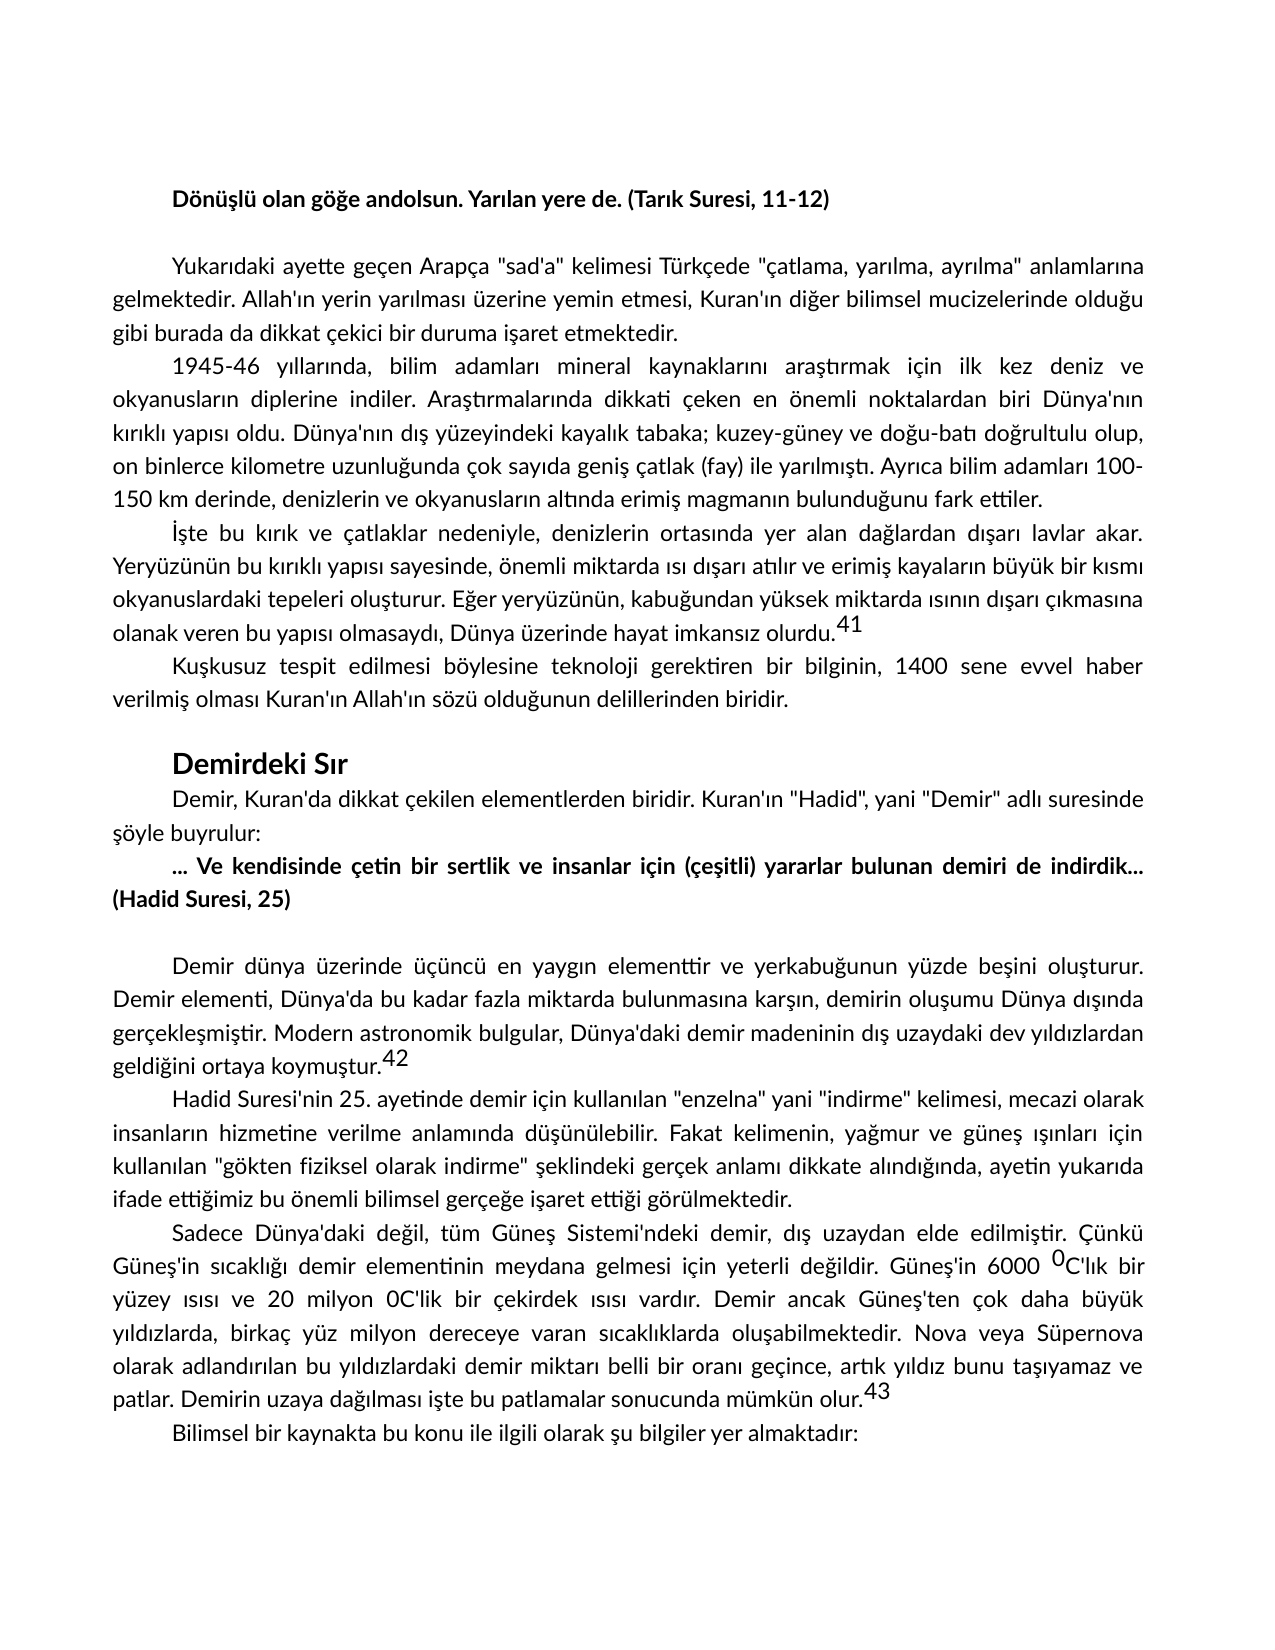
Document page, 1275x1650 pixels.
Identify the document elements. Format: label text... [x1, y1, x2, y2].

text Demir, Kuran'da dikkat çekilen elementlerden biridir. Kuran'ın "Hadid", yani "Demir" adlı suresinde şöyle buyrulur: [112, 781, 1145, 848]
text Yukarıdaki ayette geçen Arapça "sad'a" kelimesi Türkçede "çatlama, yarılma, ayrılma" anlamlarına gelmektedir. Allah'ın yerin yarılması üzerine yemin etmesi, Kuran'ın diğer bilimsel mucizelerinde olduğu gibi burada da dikkat çekici bir duruma işaret etmektedir. [112, 248, 1145, 348]
text 1945-46 yıllarında, bilim adamları mineral kaynaklarını araştırmak için ilk kez deniz ve okyanusların diplerine indiler. Araştırmalarında dikkati çeken en önemli noktalardan biri Dünya'nın kırıklı yapısı oldu. Dünya'nın dış yüzeyindeki kayalık tabaka; kuzey-güney ve doğu-batı doğrultulu olup, on binlerce kilometre uzunluğunda çok sayıda geniş çatlak (fay) ile yarılmıştı. Ayrıca bilim adamları 100-150 km derinde, denizlerin ve okyanusların altında erimiş magmanın bulunduğunu fark ettiler. [112, 348, 1145, 514]
text Demirdeki Sır [112, 748, 1145, 781]
text Sadece Dünya'daki değil, tüm Güneş Sistemi'ndeki demir, dış uzaydan elde edilmiştir. Çünkü Güneş'in sıcaklığı demir elementinin meydana gelmesi için yeterli değildir. Güneş'in 6000 0C'lık bir yüzey ısısı ve 20 milyon 0C'lik bir çekirdek ısısı vardır. Demir ancak Güneş'ten çok daha büyük yıldızlarda, birkaç yüz milyon dereceye varan sıcaklıklarda oluşabilmektedir. Nova veya Süpernova olarak adlandırılan bu yıldızlardaki demir miktarı belli bir oranı geçince, artık yıldız bunu taşıyamaz ve patlar. Demirin uzaya dağılması işte bu patlamalar sonucunda mümkün olur.43 [112, 1214, 1145, 1414]
text Bilimsel bir kaynakta bu konu ile ilgili olarak şu bilgiler yer almaktadır: [112, 1414, 1145, 1448]
text Demir dünya üzerinde üçüncü en yaygın elementtir ve yerkabuğunun yüzde beşini oluşturur. Demir elementi, Dünya'da bu kadar fazla miktarda bulunmasına karşın, demirin oluşumu Dünya dışında gerçekleşmiştir. Modern astronomik bulgular, Dünya'daki demir madeninin dış uzaydaki dev yıldızlardan geldiğini ortaya koymuştur.42 [112, 948, 1145, 1081]
text Hadid Suresi'nin 25. ayetinde demir için kullanılan "enzelna" yani "indirme" kelimesi, mecazi olarak insanların hizmetine verilme anlamında düşünülebilir. Fakat kelimenin, yağmur ve güneş ışınları için kullanılan "gökten fiziksel olarak indirme" şeklindeki gerçek anlamı dikkate alındığında, ayetin yukarıda ifade ettiğimiz bu önemli bilimsel gerçeğe işaret ettiği görülmektedir. [112, 1081, 1145, 1214]
text ... Ve kendisinde çetin bir sertlik ve insanlar için (çeşitli) yararlar bulunan demiri de indirdik... (Hadid Suresi, 25) [112, 848, 1145, 914]
text İşte bu kırık ve çatlaklar nedeniyle, denizlerin ortasında yer alan dağlardan dışarı lavlar akar. Yeryüzünün bu kırıklı yapısı sayesinde, önemli miktarda ısı dışarı atılır ve erimiş kayaların büyük bir kısmı okyanuslardaki tepeleri oluşturur. Eğer yeryüzünün, kabuğundan yüksek miktarda ısının dışarı çıkmasına olanak veren bu yapısı olmasaydı, Dünya üzerinde hayat imkansız olurdu.41 [112, 514, 1145, 648]
text Kuşkusuz tespit edilmesi böylesine teknoloji gerektiren bir bilginin, 1400 sene evvel haber verilmiş olması Kuran'ın Allah'ın sözü olduğunun delillerinden biridir. [112, 648, 1145, 714]
text Dönüşlü olan göğe andolsun. Yarılan yere de. (Tarık Suresi, 11-12) [112, 181, 1145, 214]
